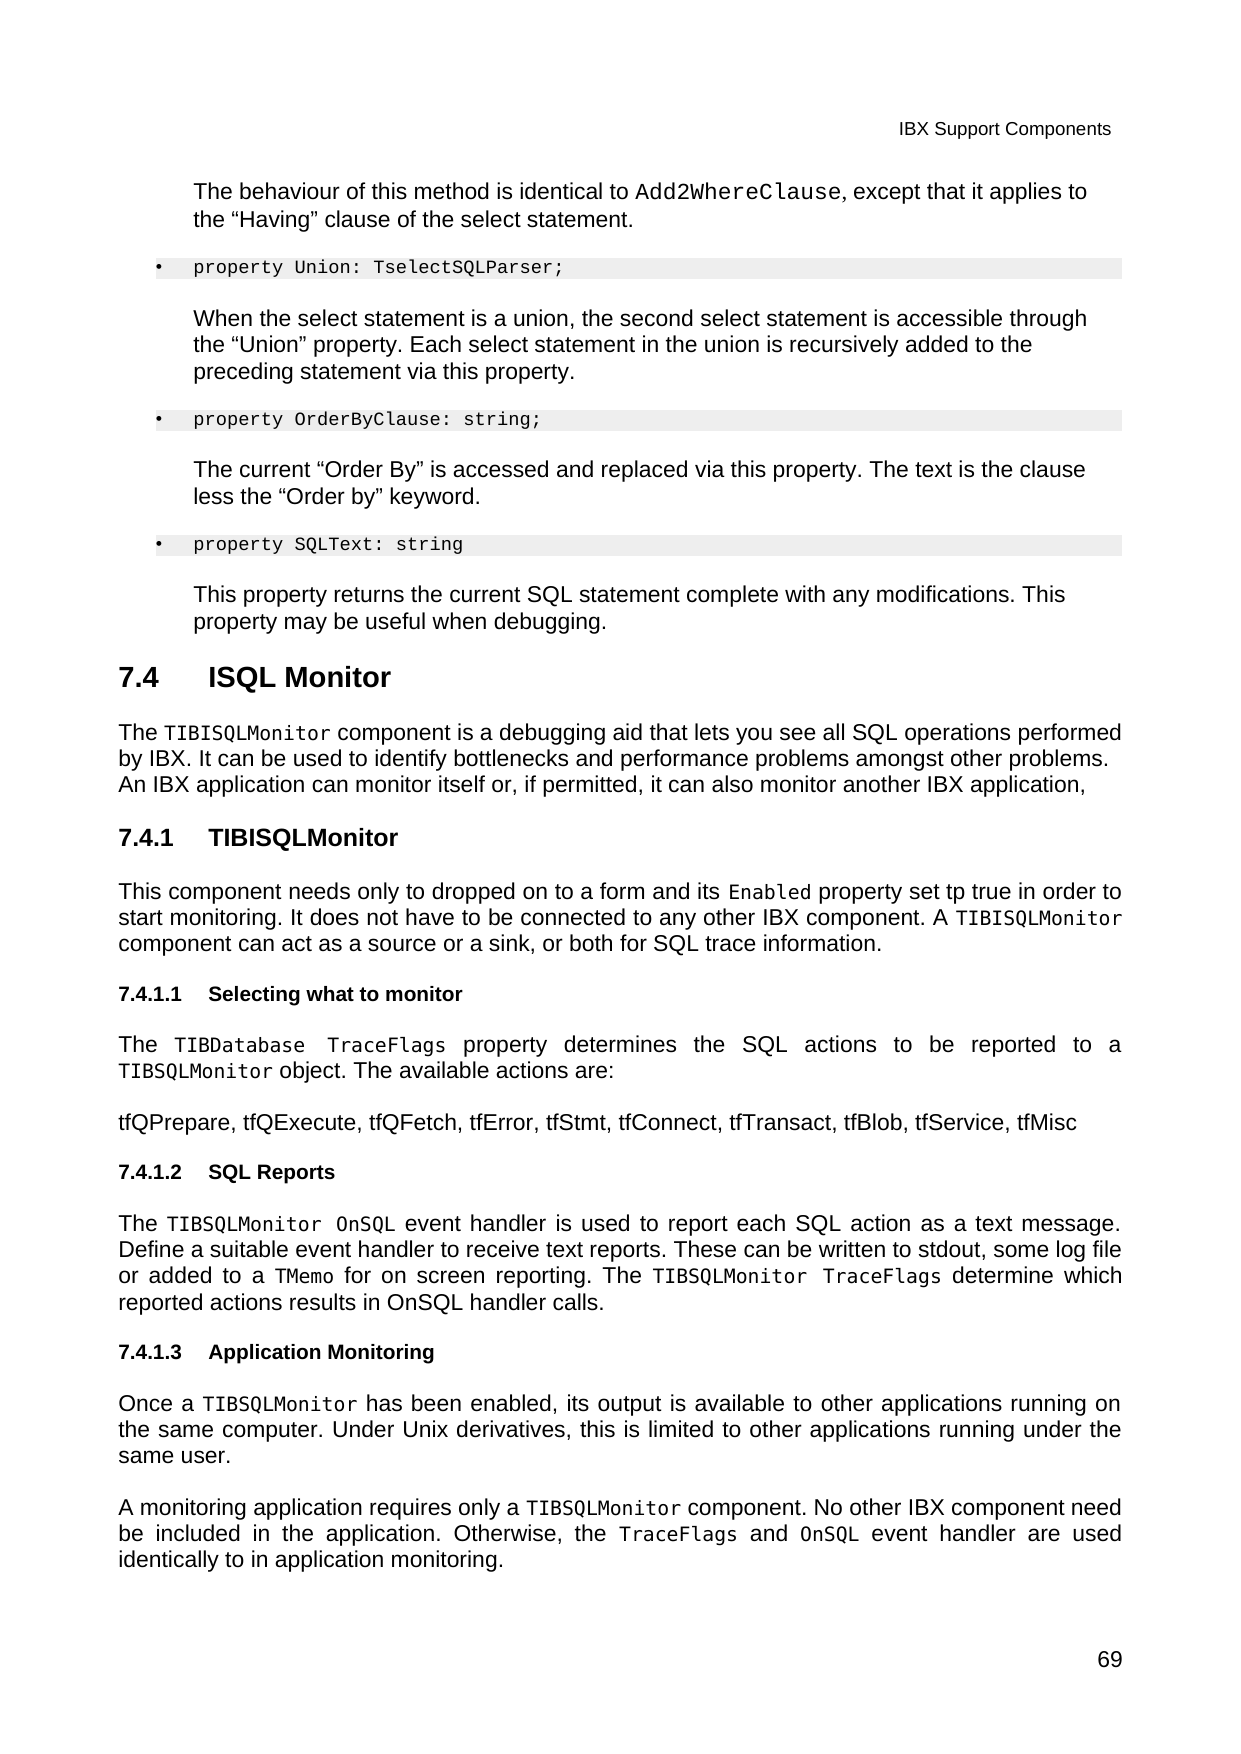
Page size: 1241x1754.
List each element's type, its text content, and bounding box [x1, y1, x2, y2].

list property Union: TselectSQLParser; [156, 258, 1122, 279]
text This component needs only to dropped on to a form and its Enabled property set tp true in order to start monitoring. It does not have to be connected to any other IBX component. A TIBISQLMonitor component can act as a source or a sink, or both for SQL trace information. [118, 878, 1122, 957]
text The current “Order By” is accessed and replaced via this property. The text is the clause less the “Order by” keyword. [193, 456, 1122, 509]
text tfQPrepare, tfQExecute, tfQFetch, tfError, tfStmt, tfConnect, tfTransact, tfBlob, tfService, tfMisc [118, 1109, 1122, 1135]
subtitle SQL Reports [118, 1160, 1122, 1184]
text Once a TIBSQLMonitor has been enabled, its output is available to other applications running on the same computer. Under Unix derivatives, this is limited to other applications running under the same user. [118, 1389, 1122, 1469]
subtitle Application Monitoring [118, 1340, 1122, 1364]
subtitle Selecting what to monitor [118, 982, 1122, 1006]
subtitle ISQL Monitor [118, 660, 1122, 693]
subtitle TIBISQLMonitor [118, 823, 1122, 852]
text The behaviour of this method is identical to Add2WhereClause, except that it applies to the “Having” clause of the select statement. [193, 178, 1122, 233]
text The TIBSQLMonitor OnSQL event handler is used to report each SQL action as a text message. Define a suitable event handler to receive text reports. These can be written to stdout, some log file or added to a TMemo for on screen reporting. The TIBSQLMonitor TraceFlags determine which reported actions results in OnSQL handler calls. [118, 1210, 1122, 1315]
text This property returns the current SQL statement complete with any modifications. This property may be useful when debugging. [193, 581, 1122, 634]
text A monitoring application requires only a TIBSQLMonitor component. No other IBX component need be included in the application. Otherwise, the TraceFlags and OnSQL event handler are used identically to in application monitoring. [118, 1494, 1122, 1573]
text When the select statement is a union, the second select statement is accessible through the “Union” property. Each select statement in the union is recursively added to the preceding statement via this property. [193, 305, 1122, 384]
text The TIBDatabase TraceFlags property determines the SQL actions to be reported to a TIBSQLMonitor object. The available actions are: [118, 1031, 1122, 1084]
text The TIBISQLMonitor component is a debugging aid that lets you see all SQL operations performed by IBX. It can be used to identify bottlenecks and performance problems amongst other problems. An IBX application can monitor itself or, if permitted, it can also monitor another IBX application, [118, 719, 1122, 798]
list property SQLText: string [156, 535, 1122, 556]
list property OrderByClause: string; [156, 410, 1122, 431]
